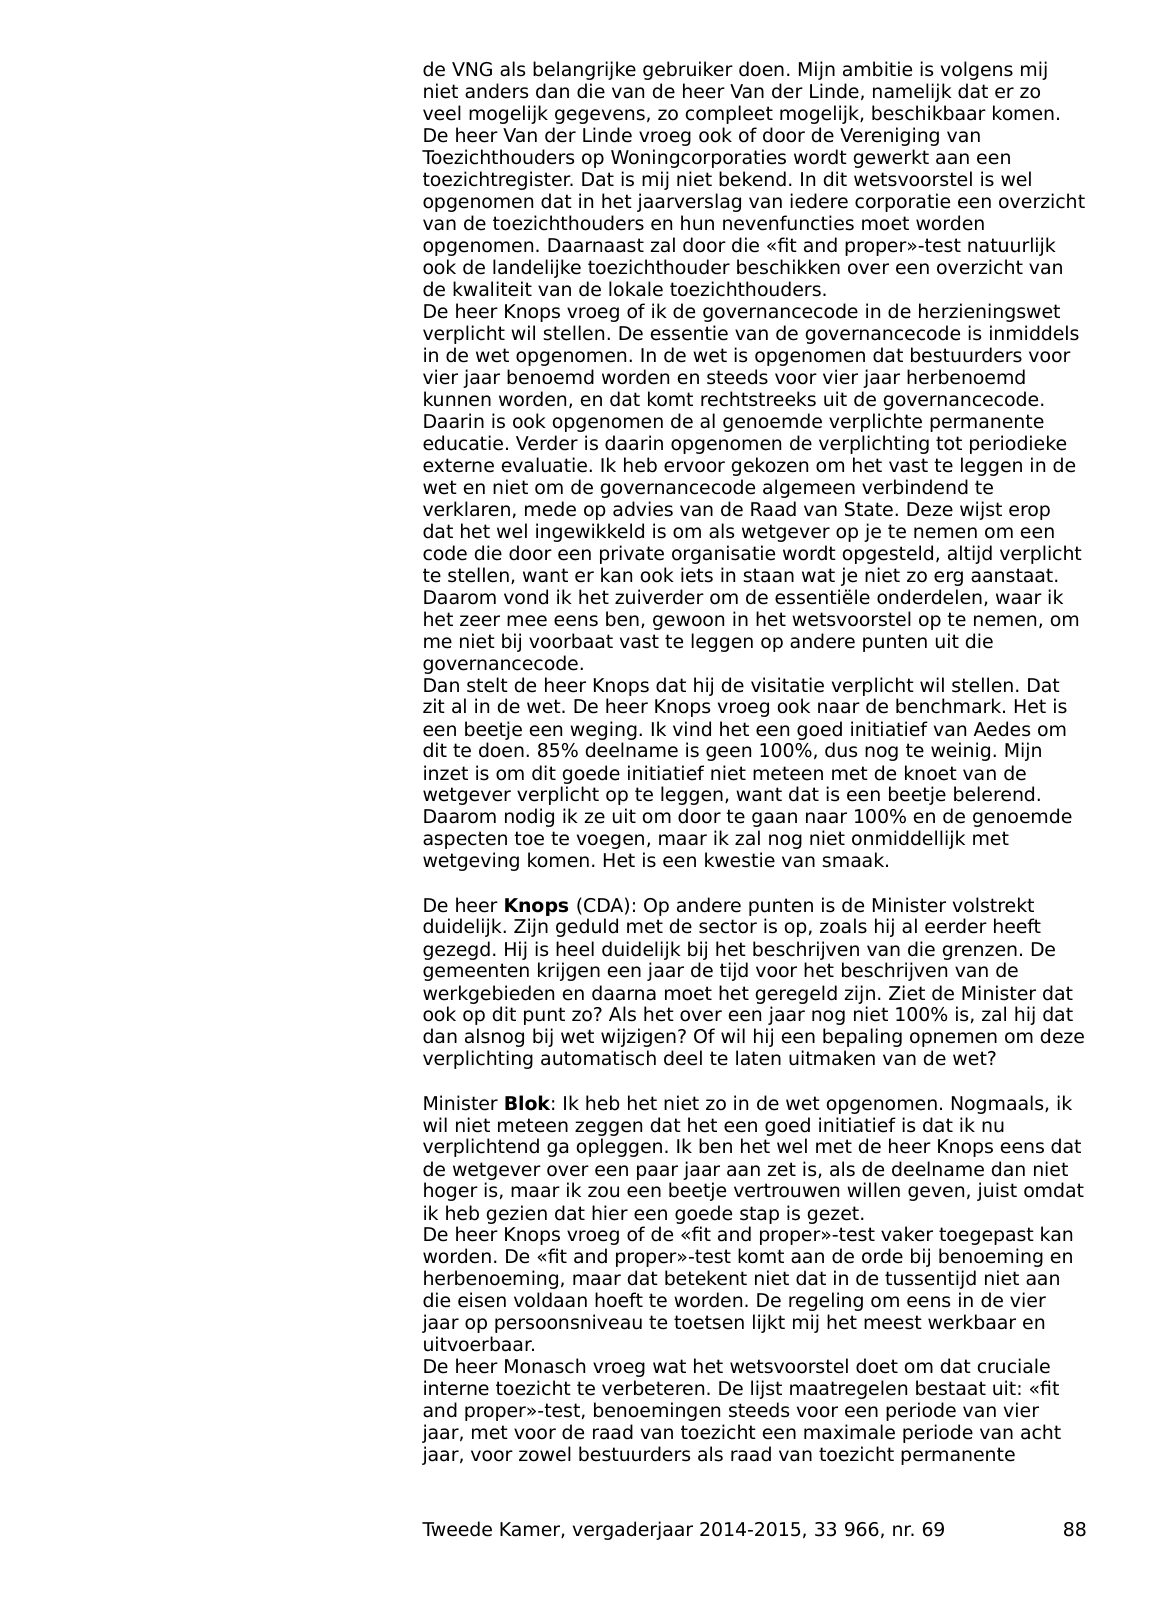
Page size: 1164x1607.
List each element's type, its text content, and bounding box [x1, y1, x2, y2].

text de VNG als belangrijke gebruiker doen. Mijn ambitie is volgens mij niet anders dan die van de heer Van der Linde, namelijk dat er zo veel mogelijk gegevens, zo compleet mogelijk, beschikbaar komen. [422, 59, 1087, 125]
text De heer Van der Linde vroeg ook of door de Vereniging van Toezichthouders op Woningcorporaties wordt gewerkt aan een toezichtregister. Dat is mij niet bekend. In dit wetsvoorstel is wel opgenomen dat in het jaarverslag van iedere corporatie een overzicht van de toezichthouders en hun nevenfuncties moet worden opgenomen. Daarnaast zal door die «fit and proper»-test natuurlijk ook de landelijke toezichthouder beschikken over een overzicht van de kwaliteit van de lokale toezichthouders. [422, 125, 1087, 301]
text De heer Knops (CDA): Op andere punten is de Minister volstrekt duidelijk. Zijn geduld met de sector is op, zoals hij al eerder heeft gezegd. Hij is heel duidelijk bij het beschrijven van die grenzen. De gemeenten krijgen een jaar de tijd voor het beschrijven van de werkgebieden en daarna moet het geregeld zijn. Ziet de Minister dat ook op dit punt zo? Als het over een jaar nog niet 100% is, zal hij dat dan alsnog bij wet wijzigen? Of wil hij een bepaling opnemen om deze verplichting automatisch deel te laten uitmaken van de wet? [422, 894, 1087, 1070]
text Dan stelt de heer Knops dat hij de visitatie verplicht wil stellen. Dat zit al in de wet. De heer Knops vroeg ook naar de benchmark. Het is een beetje een weging. Ik vind het een goed initiatief van Aedes om dit te doen. 85% deelname is geen 100%, dus nog te weinig. Mijn inzet is om dit goede initiatief niet meteen met de knoet van de wetgever verplicht op te leggen, want dat is een beetje belerend. Daarom nodig ik ze uit om door te gaan naar 100% en de genoemde aspecten toe te voegen, maar ik zal nog niet onmiddellijk met wetgeving komen. Het is een kwestie van smaak. [422, 674, 1087, 872]
text Minister Blok: Ik heb het niet zo in de wet opgenomen. Nogmaals, ik wil niet meteen zeggen dat het een goed initiatief is dat ik nu verplichtend ga opleggen. Ik ben het wel met de heer Knops eens dat de wetgever over een paar jaar aan zet is, als de deelname dan niet hoger is, maar ik zou een beetje vertrouwen willen geven, juist omdat ik heb gezien dat hier een goede stap is gezet. [422, 1092, 1087, 1224]
text De heer Knops vroeg of ik de governancecode in de herzieningswet verplicht wil stellen. De essentie van de governancecode is inmiddels in de wet opgenomen. In de wet is opgenomen dat bestuurders voor vier jaar benoemd worden en steeds voor vier jaar herbenoemd kunnen worden, en dat komt rechtstreeks uit de governancecode. Daarin is ook opgenomen de al genoemde verplichte permanente educatie. Verder is daarin opgenomen de verplichting tot periodieke externe evaluatie. Ik heb ervoor gekozen om het vast te leggen in de wet en niet om de governancecode algemeen verbindend te verklaren, mede op advies van de Raad van State. Deze wijst erop dat het wel ingewikkeld is om als wetgever op je te nemen om een code die door een private organisatie wordt opgesteld, altijd verplicht te stellen, want er kan ook iets in staan wat je niet zo erg aanstaat. Daarom vond ik het zuiverder om de essentiële onderdelen, waar ik het zeer mee eens ben, gewoon in het wetsvoorstel op te nemen, om me niet bij voorbaat vast te leggen op andere punten uit die governancecode. [422, 301, 1087, 674]
text De heer Monasch vroeg wat het wetsvoorstel doet om dat cruciale interne toezicht te verbeteren. De lijst maatregelen bestaat uit: «fit and proper»-test, benoemingen steeds voor een periode van vier jaar, met voor de raad van toezicht een maximale periode van acht jaar, voor zowel bestuurders als raad van toezicht permanente [422, 1356, 1087, 1466]
text De heer Knops vroeg of de «fit and proper»-test vaker toegepast kan worden. De «fit and proper»-test komt aan de orde bij benoeming en herbenoeming, maar dat betekent niet dat in de tussentijd niet aan die eisen voldaan hoeft te worden. De regeling om eens in de vier jaar op persoonsniveau te toetsen lijkt mij het meest werkbaar en uitvoerbaar. [422, 1224, 1087, 1356]
